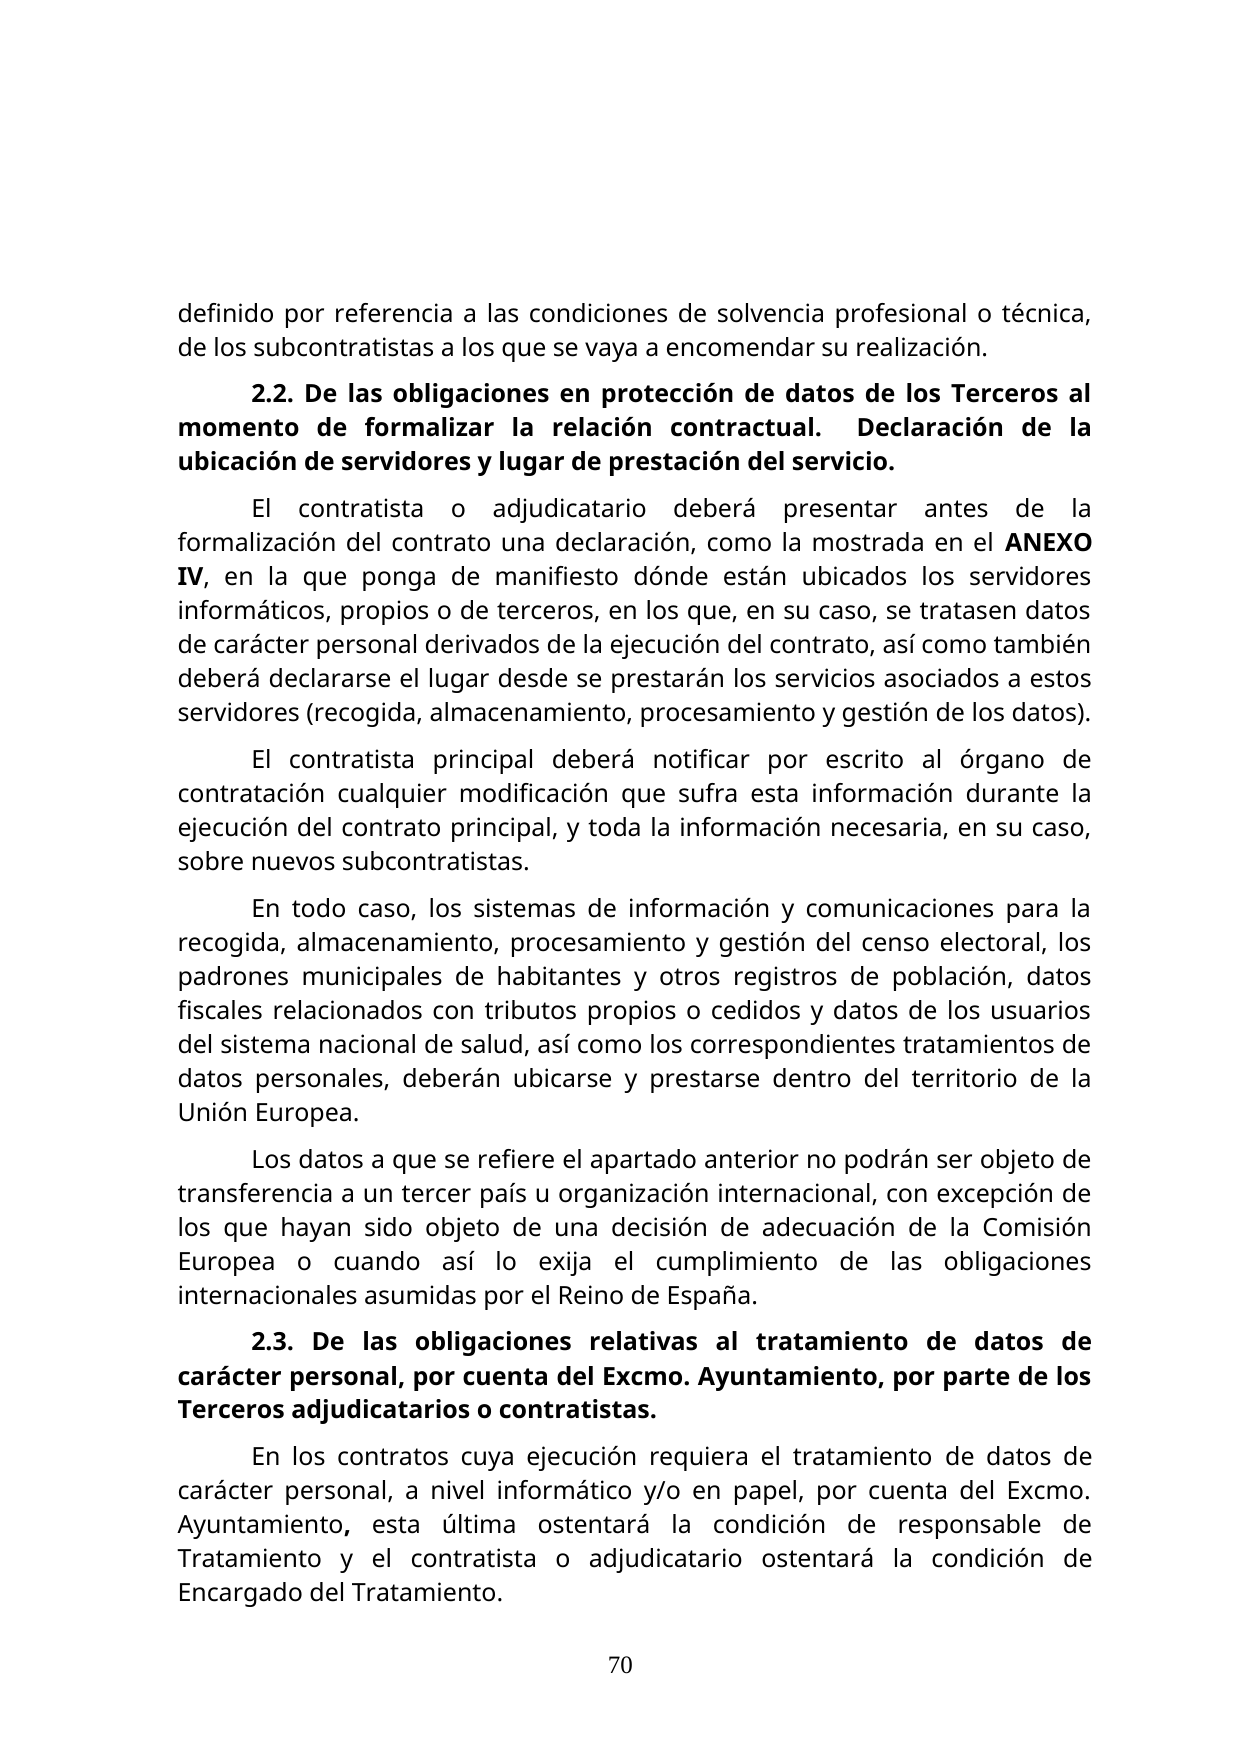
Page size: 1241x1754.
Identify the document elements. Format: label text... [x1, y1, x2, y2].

text El contratista principal deberá notificar por escrito al órgano de contratación cualquier modificación que sufra esta información durante la ejecución del contrato principal, y toda la información necesaria, en su caso, sobre nuevos subcontratistas. [177, 742, 1093, 878]
text En todo caso, los sistemas de información y comunicaciones para la recogida, almacenamiento, procesamiento y gestión del censo electoral, los padrones municipales de habitantes y otros registros de población, datos fiscales relacionados con tributos propios o cedidos y datos de los usuarios del sistema nacional de salud, así como los correspondientes tratamientos de datos personales, deberán ubicarse y prestarse dentro del territorio de la Unión Europea. [177, 890, 1093, 1129]
text En los contratos cuya ejecución requiera el tratamiento de datos de carácter personal, a nivel informático y/o en papel, por cuenta del Excmo. Ayuntamiento, esta última ostentará la condición de responsable de Tratamiento y el contratista o adjudicatario ostentará la condición de Encargado del Tratamiento. [177, 1439, 1093, 1609]
text El contratista o adjudicatario deberá presentar antes de la formalización del contrato una declaración, como la mostrada en el ANEXO IV, en la que ponga de manifiesto dónde están ubicados los servidores informáticos, propios o de terceros, en los que, en su caso, se tratasen datos de carácter personal derivados de la ejecución del contrato, así como también deberá declararse el lugar desde se prestarán los servicios asociados a estos servidores (recogida, almacenamiento, procesamiento y gestión de los datos). [177, 491, 1093, 729]
text Los datos a que se refiere el apartado anterior no podrán ser objeto de transferencia a un tercer país u organización internacional, con excepción de los que hayan sido objeto de una decisión de adecuación de la Comisión Europea o cuando así lo exija el cumplimiento de las obligaciones internacionales asumidas por el Reino de España. [177, 1141, 1093, 1312]
text 2.3. De las obligaciones relativas al tratamiento de datos de carácter personal, por cuenta del Excmo. Ayuntamiento, por parte de los Terceros adjudicatarios o contratistas. [177, 1324, 1093, 1426]
text 2.2. De las obligaciones en protección de datos de los Terceros al momento de formalizar la relación contractual. Declaración de la ubicación de servidores y lugar de prestación del servicio. [177, 376, 1093, 478]
text definido por referencia a las condiciones de solvencia profesional o técnica, de los subcontratistas a los que se vaya a encomendar su realización. [177, 295, 1093, 363]
